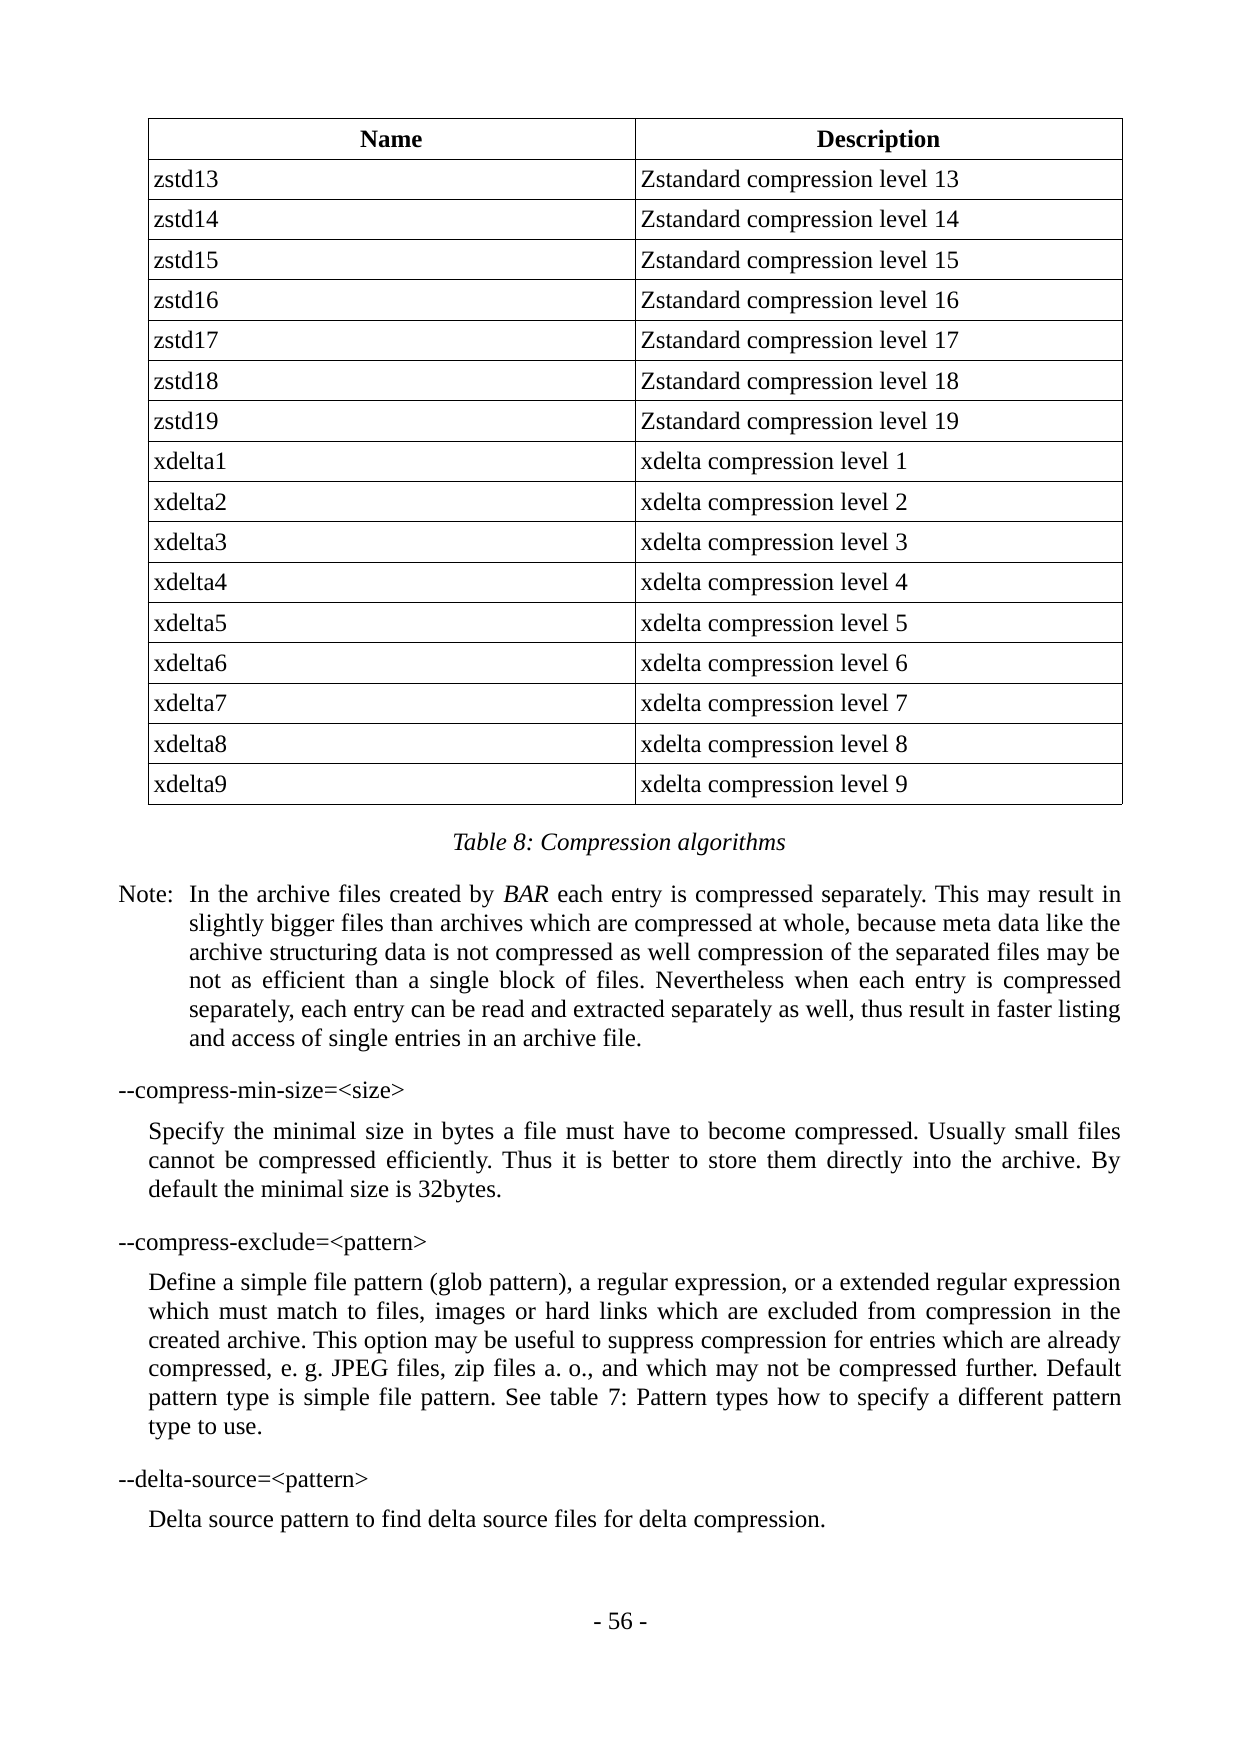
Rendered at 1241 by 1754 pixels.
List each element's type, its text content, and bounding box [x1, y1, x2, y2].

title --delta-source=<pattern> [118, 1464, 1122, 1492]
table_cell xdelta5 [149, 603, 635, 642]
text Define a simple file pattern (glob pattern), a regular expression, or a extended regular expression which must match to files, images or hard links which are excluded from compression in the created archive. This option may be useful to suppress compression for entries which are already compressed, e. g. JPEG files, zip files a. o., and which may not be compressed further. Default pattern type is simple file pattern. See table 7: Pattern types how to specify a different pattern type to use. [148, 1267, 1122, 1440]
table_cell xdelta1 [149, 442, 635, 481]
table_cell xdelta compression level 4 [636, 563, 1122, 602]
table_cell zstd13 [149, 160, 635, 199]
table_cell xdelta4 [149, 563, 635, 602]
table_cell xdelta3 [149, 522, 635, 562]
table_cell zstd14 [149, 200, 635, 239]
title --compress-min-size=<size> [118, 1076, 1122, 1104]
table_header Name [149, 119, 635, 158]
table_cell xdelta9 [149, 764, 635, 803]
table_cell zstd17 [149, 321, 635, 360]
table_cell Zstandard compression level 14 [636, 200, 1122, 239]
title --compress-exclude=<pattern> [118, 1227, 1122, 1255]
table_cell Zstandard compression level 13 [636, 160, 1122, 199]
table_cell Zstandard compression level 16 [636, 280, 1122, 320]
table_cell zstd19 [149, 401, 635, 441]
table_cell xdelta compression level 9 [636, 764, 1122, 803]
table_cell Zstandard compression level 15 [636, 240, 1122, 279]
table_cell xdelta compression level 6 [636, 643, 1122, 682]
table_cell xdelta6 [149, 643, 635, 682]
table_header Description [636, 119, 1122, 158]
text Delta source pattern to find delta source files for delta compression. [148, 1504, 1122, 1533]
table_cell xdelta compression level 3 [636, 522, 1122, 562]
text Table 8: Compression algorithms [118, 827, 1122, 856]
text Specify the minimal size in bytes a file must have to become compressed. Usually small files cannot be compressed efficiently. Thus it is better to store them directly into the archive. By default the minimal size is 32bytes. [148, 1116, 1122, 1203]
table_cell xdelta compression level 5 [636, 603, 1122, 642]
table_cell xdelta7 [149, 684, 635, 723]
table_cell zstd18 [149, 361, 635, 400]
table_cell xdelta compression level 2 [636, 482, 1122, 521]
table_cell Zstandard compression level 17 [636, 321, 1122, 360]
table_cell zstd15 [149, 240, 635, 279]
table_cell xdelta compression level 7 [636, 684, 1122, 723]
table_cell zstd16 [149, 280, 635, 320]
table_cell xdelta8 [149, 724, 635, 763]
table_cell Zstandard compression level 18 [636, 361, 1122, 400]
table_cell Zstandard compression level 19 [636, 401, 1122, 441]
table_cell xdelta compression level 8 [636, 724, 1122, 763]
table_cell xdelta compression level 1 [636, 442, 1122, 481]
table_cell xdelta2 [149, 482, 635, 521]
text Note: In the archive files created by BAR each entry is compressed separately. This may result in slightly bigger files than archives which are compressed at whole, because meta data like the archive structuring data is not compressed as well compression of the separated files may be not as efficient than a single block of files. Nevertheless when each entry is compressed separately, each entry can be read and extracted separately as well, thus result in faster listing and access of single entries in an archive file. [118, 879, 1122, 1052]
